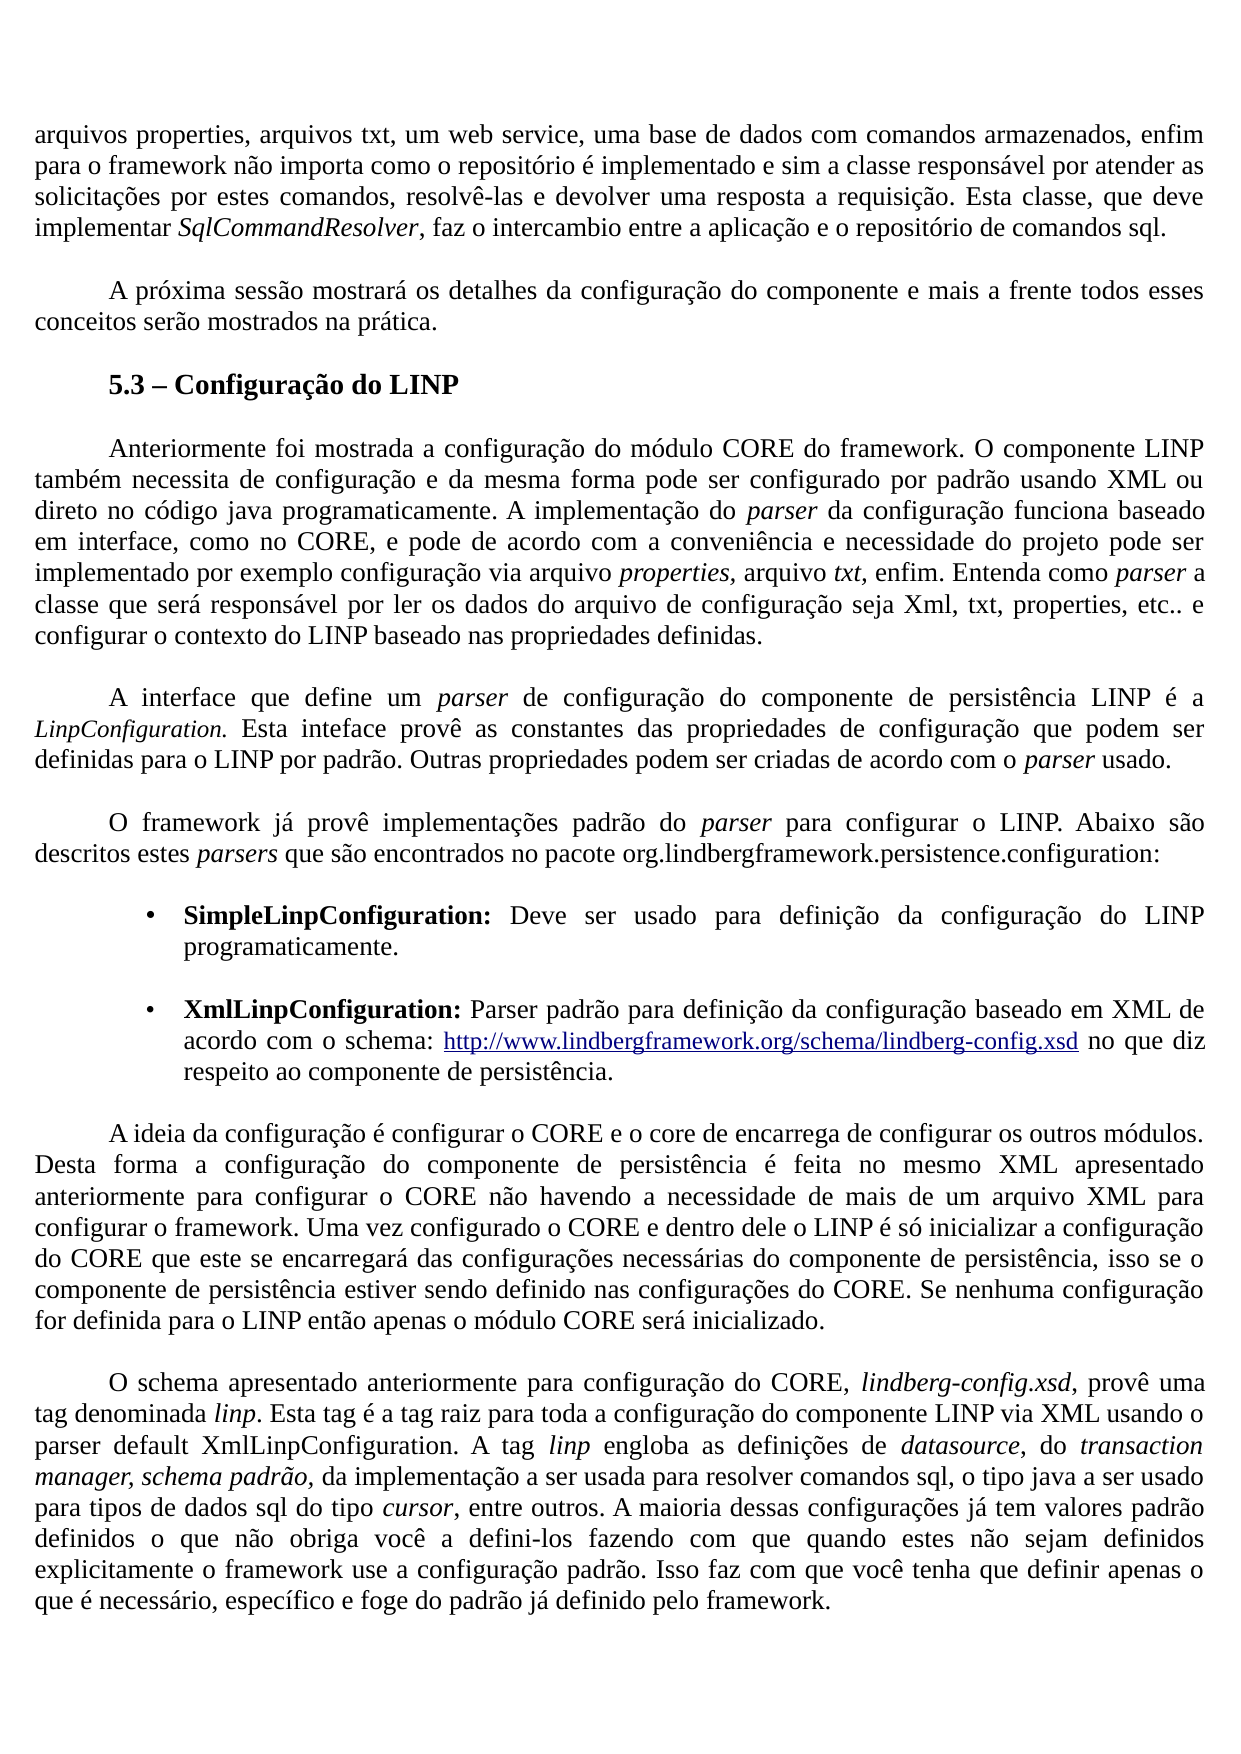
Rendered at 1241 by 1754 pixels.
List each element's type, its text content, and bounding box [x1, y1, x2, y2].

text 5.3 – Configuração do LINP [34, 367, 1206, 401]
text A ideia da configuração é configurar o CORE e o core de encarrega de configurar os outros módulos. Desta forma a configuração do componente de persistência é feita no mesmo XML apresentado anteriormente para configurar o CORE não havendo a necessidade de mais de um arquivo XML para configurar o framework. Uma vez configurado o CORE e dentro dele o LINP é só inicializar a configuração do CORE que este se encarregará das configurações necessárias do componente de persistência, isso se o componente de persistência estiver sendo definido nas configurações do CORE. Se nenhuma configuração for definida para o LINP então apenas o módulo CORE será inicializado. [34, 1117, 1206, 1335]
text Anteriormente foi mostrada a configuração do módulo CORE do framework. O componente LINP também necessita de configuração e da mesma forma pode ser configurado por padrão usando XML ou direto no código java programaticamente. A implementação do parser da configuração funciona baseado em interface, como no CORE, e pode de acordo com a conveniência e necessidade do projeto pode ser implementado por exemplo configuração via arquivo properties, arquivo txt, enfim. Entenda como parser a classe que será responsável por ler os dados do arquivo de configuração seja Xml, txt, properties, etc.. e configurar o contexto do LINP baseado nas propriedades definidas. [34, 432, 1206, 650]
text O framework já provê implementações padrão do parser para configurar o LINP. Abaixo são descritos estes parsers que são encontrados no pacote org.lindbergframework.persistence.configuration: [34, 806, 1206, 868]
text O schema apresentado anteriormente para configuração do CORE, lindberg-config.xsd, provê uma tag denominada linp. Esta tag é a tag raiz para toda a configuração do componente LINP via XML usando o parser default XmlLinpConfiguration. A tag linp engloba as definições de datasource, do transaction manager, schema padrão, da implementação a ser usada para resolver comandos sql, o tipo java a ser usado para tipos de dados sql do tipo cursor, entre outros. A maioria dessas configurações já tem valores padrão definidos o que não obriga você a defini-los fazendo com que quando estes não sejam definidos explicitamente o framework use a configuração padrão. Isso faz com que você tenha que definir apenas o que é necessário, específico e foge do padrão já definido pelo framework. [34, 1366, 1206, 1616]
list SimpleLinpConfiguration: Deve ser usado para definição da configuração do LINP programaticamente. [146, 899, 1206, 962]
text A próxima sessão mostrará os detalhes da configuração do componente e mais a frente todos esses conceitos serão mostrados na prática. [34, 274, 1206, 336]
text A interface que define um parser de configuração do componente de persistência LINP é a LinpConfiguration. Esta inteface provê as constantes das propriedades de configuração que podem ser definidas para o LINP por padrão. Outras propriedades podem ser criadas de acordo com o parser usado. [34, 681, 1206, 774]
text arquivos properties, arquivos txt, um web service, uma base de dados com comandos armazenados, enfim para o framework não importa como o repositório é implementado e sim a classe responsável por atender as solicitações por estes comandos, resolvê-las e devolver uma resposta a requisição. Esta classe, que deve implementar SqlCommandResolver, faz o intercambio entre a aplicação e o repositório de comandos sql. [34, 118, 1206, 243]
list XmlLinpConfiguration: Parser padrão para definição da configuração baseado em XML de acordo com o schema: http://www.lindbergframework.org/schema/lindberg-config.xsd no que diz respeito ao componente de persistência. [146, 993, 1206, 1086]
